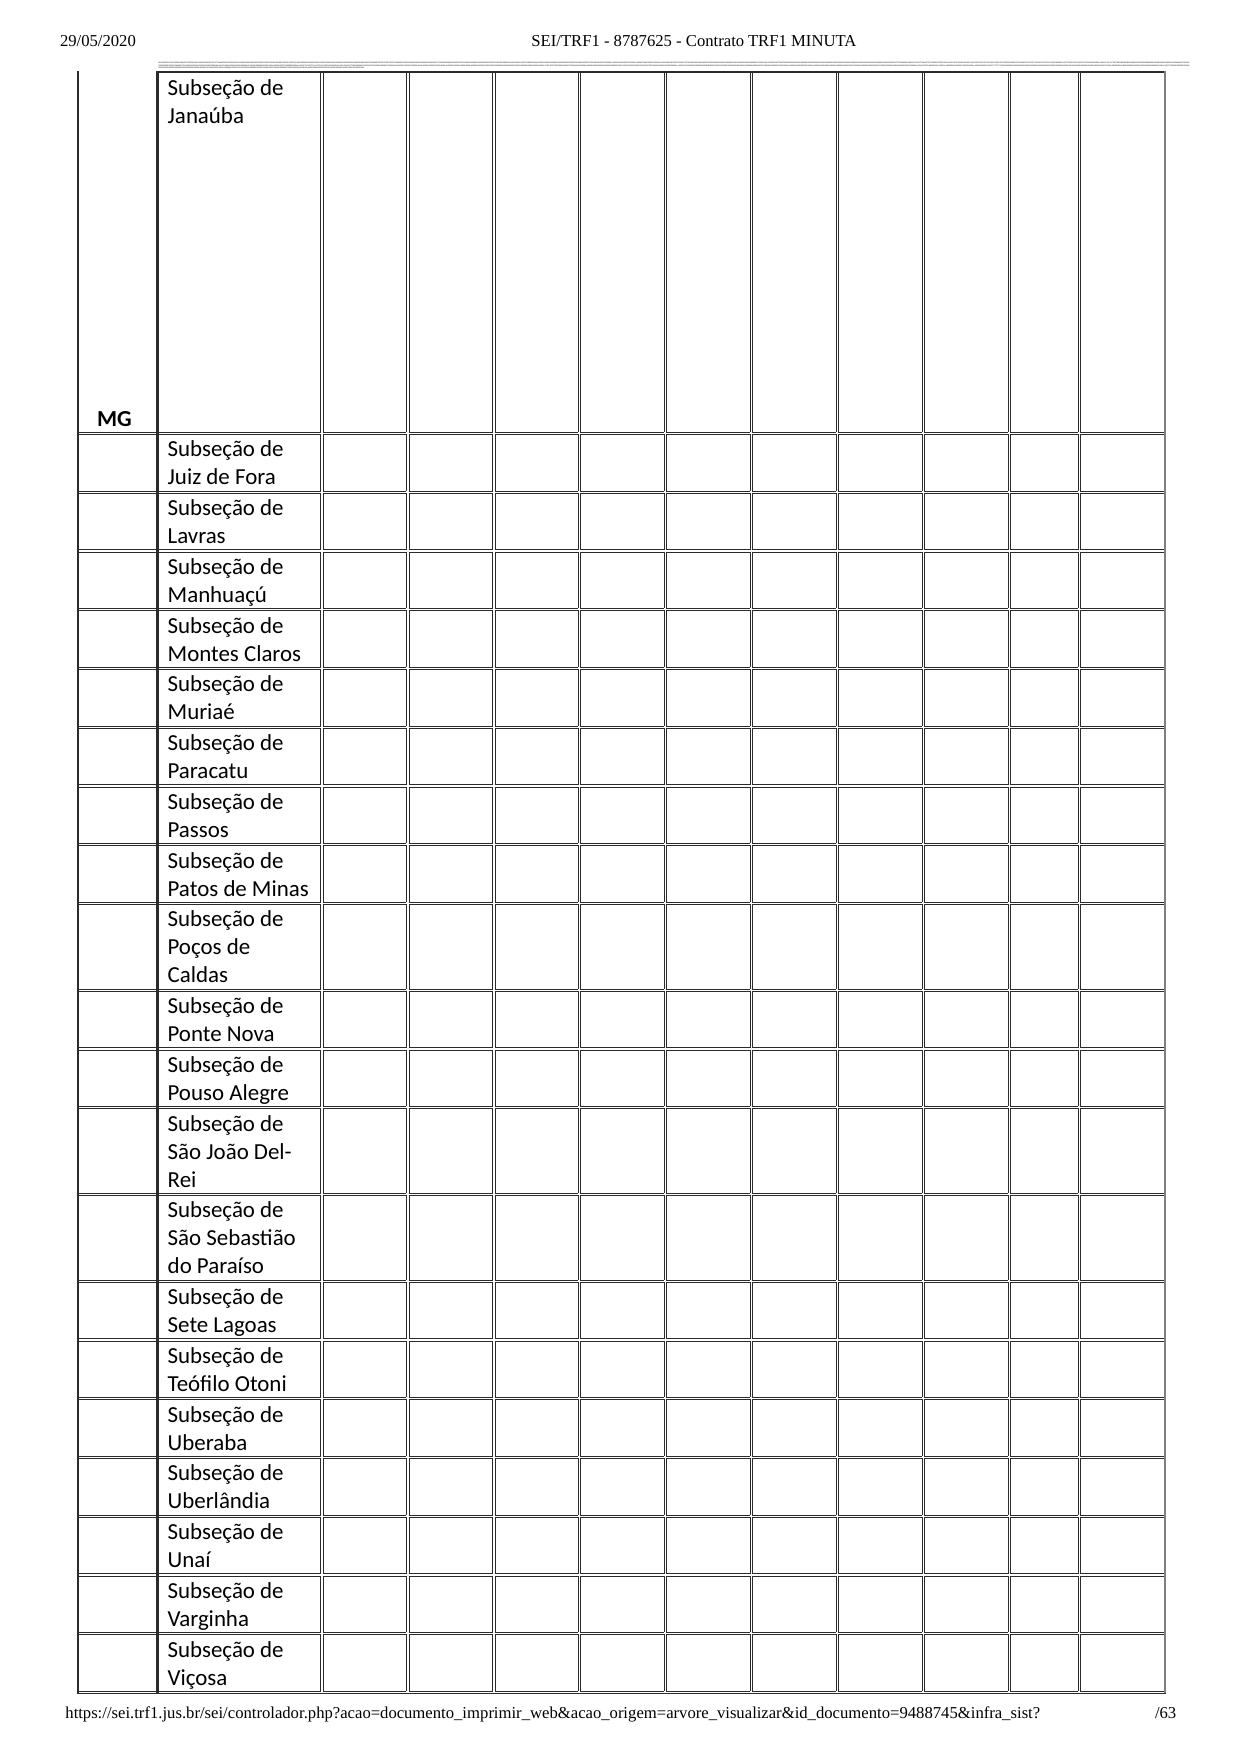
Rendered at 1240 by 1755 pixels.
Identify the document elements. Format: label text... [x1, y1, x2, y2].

table_header Subseção de Janaúba [159, 73, 320, 432]
table_cell [410, 494, 492, 549]
table_cell [581, 1518, 664, 1573]
table_cell Subseção de Pouso Alegre [159, 1051, 320, 1106]
table_cell [324, 670, 406, 726]
table_cell [753, 1283, 836, 1338]
table_header [1011, 73, 1078, 432]
table_cell [753, 1400, 836, 1456]
table_cell [1081, 992, 1164, 1047]
table_cell [496, 435, 578, 491]
table_cell Subseção de Sete Lagoas [159, 1283, 320, 1338]
table_cell [839, 1459, 922, 1514]
table_cell [753, 1635, 836, 1691]
table_cell [925, 1051, 1008, 1106]
table_cell [1081, 1459, 1164, 1514]
table_cell [581, 788, 664, 843]
table_cell [581, 494, 664, 549]
table_cell [410, 1342, 492, 1397]
table_cell [410, 1459, 492, 1514]
table_cell [753, 1051, 836, 1106]
table_cell [1011, 1342, 1078, 1397]
table_cell [925, 788, 1008, 843]
table_cell [79, 1283, 156, 1338]
table_cell [667, 729, 750, 784]
table_cell [925, 905, 1008, 988]
table_cell [667, 788, 750, 843]
table_cell [1011, 729, 1078, 784]
table_cell [410, 846, 492, 902]
table_cell [79, 1342, 156, 1397]
table_cell [839, 846, 922, 902]
table_cell [753, 1196, 836, 1279]
table_cell [581, 435, 664, 491]
table_cell [324, 846, 406, 902]
table_cell [667, 1577, 750, 1632]
table_cell [667, 1196, 750, 1279]
table_header [839, 73, 922, 432]
table_cell [324, 1635, 406, 1691]
table_cell [410, 1518, 492, 1573]
table_cell [79, 1109, 156, 1193]
table_cell [79, 1518, 156, 1573]
table_cell [667, 1459, 750, 1514]
table_cell [324, 494, 406, 549]
table_cell [667, 1283, 750, 1338]
table_cell [581, 1283, 664, 1338]
table_cell [79, 670, 156, 726]
table_cell [79, 553, 156, 608]
table_cell [324, 1342, 406, 1397]
table_cell [1011, 1400, 1078, 1456]
table_cell [667, 1342, 750, 1397]
table_cell [1011, 1459, 1078, 1514]
table_cell [839, 992, 922, 1047]
table_cell [753, 553, 836, 608]
table_cell [324, 1109, 406, 1193]
table_cell [925, 611, 1008, 667]
table_cell [925, 435, 1008, 491]
table_cell [581, 1342, 664, 1397]
table_cell [925, 1342, 1008, 1397]
table_cell [839, 1283, 922, 1338]
table_cell [667, 846, 750, 902]
table_cell [839, 1635, 922, 1691]
table_cell [581, 992, 664, 1047]
table_cell [839, 788, 922, 843]
table_cell [410, 992, 492, 1047]
table_cell [667, 1635, 750, 1691]
table_cell [667, 435, 750, 491]
table_cell [324, 1459, 406, 1514]
table_cell [839, 1342, 922, 1397]
table_cell [496, 1459, 578, 1514]
table_cell [581, 1459, 664, 1514]
table_header [324, 73, 406, 432]
table_cell [1081, 670, 1164, 726]
table_cell [410, 670, 492, 726]
table_cell [496, 846, 578, 902]
table_cell [410, 905, 492, 988]
table_cell [1011, 1283, 1078, 1338]
table_cell [1081, 1577, 1164, 1632]
table_cell [925, 1635, 1008, 1691]
table_cell [1081, 1400, 1164, 1456]
table_cell [581, 729, 664, 784]
table_cell [925, 992, 1008, 1047]
table_cell [79, 788, 156, 843]
table_cell [839, 1518, 922, 1573]
table_cell [1011, 494, 1078, 549]
table_cell [1011, 1577, 1078, 1632]
table_cell [324, 1283, 406, 1338]
table_cell [496, 494, 578, 549]
table_cell [1081, 1196, 1164, 1279]
table_cell [496, 788, 578, 843]
table_header [667, 73, 750, 432]
table_cell [324, 1577, 406, 1632]
table_cell [1011, 1109, 1078, 1193]
table_cell [925, 1196, 1008, 1279]
table_cell [753, 992, 836, 1047]
table_cell [1011, 1196, 1078, 1279]
table_cell [496, 1635, 578, 1691]
table_cell [1011, 1635, 1078, 1691]
table_cell [496, 729, 578, 784]
table_cell [839, 1577, 922, 1632]
table_cell Subseção de São João Del- Rei [159, 1109, 320, 1193]
table_cell [1081, 1109, 1164, 1193]
table_cell [667, 611, 750, 667]
table_cell [79, 611, 156, 667]
table_cell [925, 553, 1008, 608]
table_cell [839, 611, 922, 667]
table_cell [1081, 494, 1164, 549]
table_cell [581, 846, 664, 902]
table_cell [324, 553, 406, 608]
table_cell [1011, 553, 1078, 608]
table_cell [79, 494, 156, 549]
table_cell Subseção de Uberaba [159, 1400, 320, 1456]
table_cell [79, 1400, 156, 1456]
table_cell [79, 992, 156, 1047]
table_cell [667, 1109, 750, 1193]
table_cell [925, 1400, 1008, 1456]
table_cell [1011, 435, 1078, 491]
table_cell [925, 1577, 1008, 1632]
table_cell [410, 1400, 492, 1456]
table_cell [753, 494, 836, 549]
table_cell [925, 846, 1008, 902]
table_cell Subseção de Uberlândia [159, 1459, 320, 1514]
table_cell [753, 905, 836, 988]
table_cell [839, 905, 922, 988]
table_cell [496, 905, 578, 988]
table_cell [410, 1109, 492, 1193]
table_cell [1081, 1635, 1164, 1691]
table_cell [79, 435, 156, 491]
table_cell [753, 846, 836, 902]
table_cell [839, 1400, 922, 1456]
table_cell [1081, 1518, 1164, 1573]
table_cell [410, 1577, 492, 1632]
table_cell [324, 1400, 406, 1456]
table_cell [925, 1283, 1008, 1338]
table_header MG [79, 71, 156, 432]
table_cell [410, 1635, 492, 1691]
table_cell [1081, 1283, 1164, 1338]
table_cell [410, 611, 492, 667]
table_cell [324, 435, 406, 491]
table_cell [496, 992, 578, 1047]
table_cell [839, 435, 922, 491]
table_cell Subseção de Paracatu [159, 729, 320, 784]
table_cell [581, 611, 664, 667]
table_header [925, 73, 1008, 432]
table_cell [324, 1518, 406, 1573]
table_cell [753, 788, 836, 843]
table_cell [1081, 435, 1164, 491]
table_cell Subseção de Teófilo Otoni [159, 1342, 320, 1397]
table_cell [410, 1196, 492, 1279]
table_cell [79, 729, 156, 784]
table_cell [496, 1342, 578, 1397]
table_cell [79, 1051, 156, 1106]
table_cell [410, 1051, 492, 1106]
table_cell [925, 670, 1008, 726]
table_cell [496, 1109, 578, 1193]
table_cell [839, 1051, 922, 1106]
table_cell [581, 1109, 664, 1193]
table_cell [925, 729, 1008, 784]
table_cell [1081, 1342, 1164, 1397]
table_cell [79, 1196, 156, 1279]
table_cell [496, 1518, 578, 1573]
table_cell Subseção de Montes Claros [159, 611, 320, 667]
table_cell [667, 670, 750, 726]
table_header [496, 73, 578, 432]
table_cell [581, 905, 664, 988]
table_cell [410, 435, 492, 491]
table_cell [324, 788, 406, 843]
table_cell [496, 1400, 578, 1456]
table_cell [496, 1196, 578, 1279]
table_cell [581, 1635, 664, 1691]
table_cell [925, 1109, 1008, 1193]
table_cell [581, 1051, 664, 1106]
table_cell [667, 1400, 750, 1456]
table_cell [79, 1577, 156, 1632]
table_cell [496, 1577, 578, 1632]
table_cell [1011, 670, 1078, 726]
table_cell [496, 611, 578, 667]
table_cell [925, 1518, 1008, 1573]
table_cell [79, 1635, 156, 1691]
table_cell [925, 1459, 1008, 1514]
table_cell [581, 553, 664, 608]
table_cell Subseção de Muriaé [159, 670, 320, 726]
table_cell [1081, 1051, 1164, 1106]
table_cell Subseção de Poços de Caldas [159, 905, 320, 988]
table_cell [1011, 788, 1078, 843]
table_cell [1011, 1051, 1078, 1106]
table_cell [753, 1577, 836, 1632]
table_cell Subseção de Viçosa [159, 1635, 320, 1691]
table_cell [79, 1459, 156, 1514]
table_cell [1081, 846, 1164, 902]
table_cell [667, 905, 750, 988]
table_header [753, 73, 836, 432]
table_cell [324, 905, 406, 988]
table_cell [496, 1051, 578, 1106]
table_cell Subseção de Manhuaçú [159, 553, 320, 608]
table_cell [1081, 788, 1164, 843]
table_cell [410, 1283, 492, 1338]
table_cell [1011, 905, 1078, 988]
table_cell [753, 1342, 836, 1397]
table_cell [581, 1196, 664, 1279]
table_cell [839, 553, 922, 608]
table_cell [753, 729, 836, 784]
table_cell [496, 1283, 578, 1338]
table_cell [839, 494, 922, 549]
table_cell [79, 846, 156, 902]
table_cell [324, 1051, 406, 1106]
table_cell [839, 729, 922, 784]
table_cell [839, 1109, 922, 1193]
table_cell [1011, 992, 1078, 1047]
table_cell [1011, 846, 1078, 902]
table_cell [667, 992, 750, 1047]
table_cell [753, 1459, 836, 1514]
table_cell [1081, 905, 1164, 988]
table_cell Subseção de Lavras [159, 494, 320, 549]
table_cell Subseção de São Sebastião do Paraíso [159, 1196, 320, 1279]
table_cell Subseção de Juiz de Fora [159, 435, 320, 491]
table_cell [1081, 553, 1164, 608]
table_cell [839, 670, 922, 726]
table_cell [753, 1109, 836, 1193]
table_header [581, 73, 664, 432]
table_cell [753, 670, 836, 726]
table_cell Subseção de Unaí [159, 1518, 320, 1573]
table_cell [581, 1400, 664, 1456]
table_cell [667, 1518, 750, 1573]
table_cell Subseção de Varginha [159, 1577, 320, 1632]
table_cell [1011, 1518, 1078, 1573]
table_cell [410, 788, 492, 843]
table_cell [410, 553, 492, 608]
table_cell [753, 435, 836, 491]
table_cell [1081, 729, 1164, 784]
table_cell [1081, 611, 1164, 667]
table_cell [324, 992, 406, 1047]
table_cell [753, 611, 836, 667]
table_cell [839, 1196, 922, 1279]
table_cell Subseção de Passos [159, 788, 320, 843]
table_cell Subseção de Patos de Minas [159, 846, 320, 902]
table_cell [324, 1196, 406, 1279]
table_cell [753, 1518, 836, 1573]
table_cell [324, 729, 406, 784]
table_cell [925, 494, 1008, 549]
table_cell [667, 553, 750, 608]
table_cell [496, 553, 578, 608]
table_header [410, 73, 492, 432]
table_cell [324, 611, 406, 667]
table_cell Subseção de Ponte Nova [159, 992, 320, 1047]
table_cell [410, 729, 492, 784]
table_cell [667, 1051, 750, 1106]
table_cell [1011, 611, 1078, 667]
table_cell [581, 1577, 664, 1632]
table_cell [581, 670, 664, 726]
table_header [1081, 73, 1164, 432]
table_cell [667, 494, 750, 549]
table_cell [79, 905, 156, 988]
table_cell [496, 670, 578, 726]
